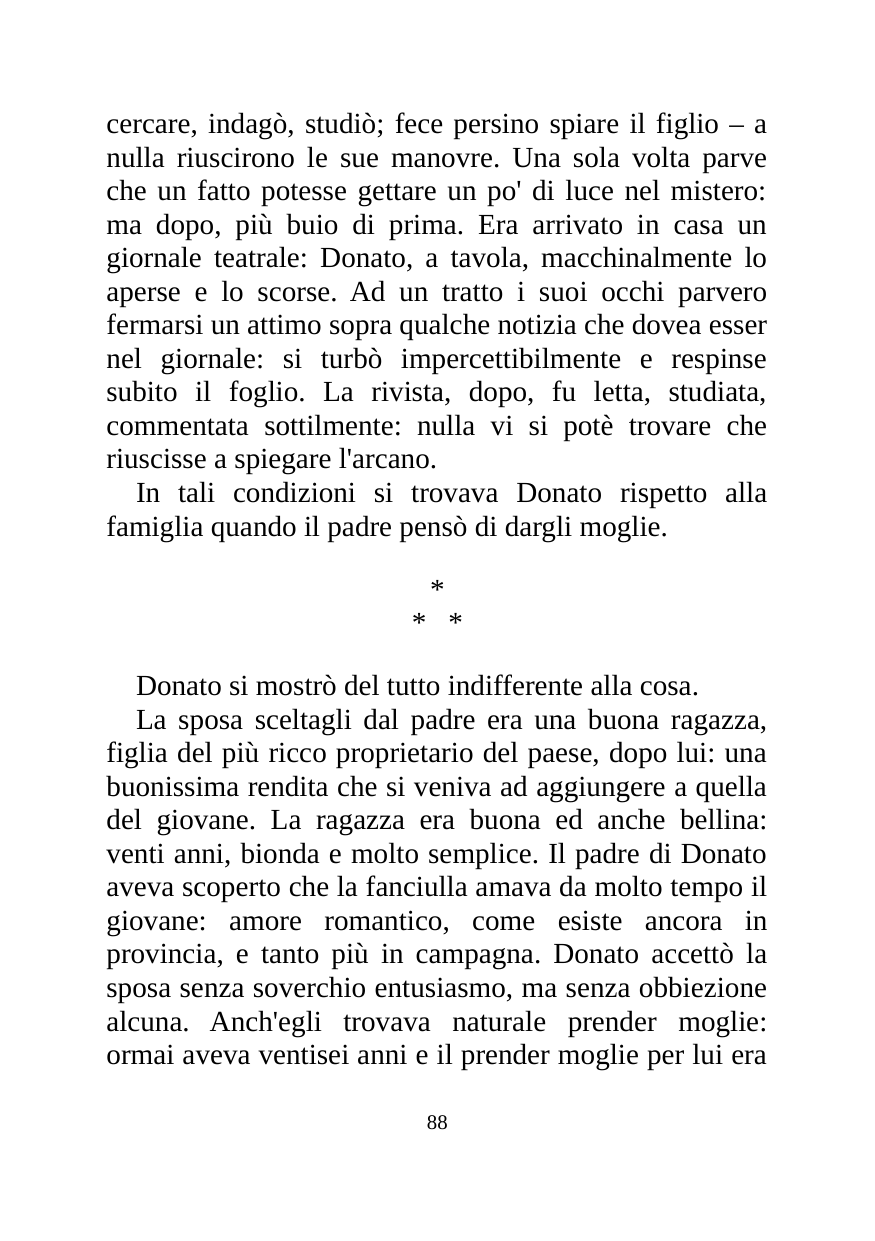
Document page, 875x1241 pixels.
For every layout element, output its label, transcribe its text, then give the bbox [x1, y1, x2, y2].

text Donato si mostrò del tutto indifferente alla cosa. [106, 668, 768, 702]
text cercare, indagò, studiò; fece persino spiare il figlio – a nulla riuscirono le sue manovre. Una sola volta parve che un fatto potesse gettare un po' di luce nel mistero: ma dopo, più buio di prima. Era arrivato in casa un giornale teatrale: Donato, a tavola, macchinalmente lo aperse e lo scorse. Ad un tratto i suoi occhi parvero fermarsi un attimo sopra qualche notizia che dovea esser nel giornale: si turbò impercettibilmente e respinse subito il foglio. La rivista, dopo, fu letta, studiata, commentata sottilmente: nulla vi si potè trovare che riuscisse a spiegare l'arcano. [106, 106, 768, 475]
text La sposa sceltagli dal padre era una buona ragazza, figlia del più ricco proprietario del paese, dopo lui: una buonissima rendita che si veniva ad aggiungere a quella del giovane. La ragazza era buona ed anche bellina: venti anni, bionda e molto semplice. Il padre di Donato aveva scoperto che la fanciulla amava da molto tempo il giovane: amore romantico, come esiste ancora in provincia, e tanto più in campagna. Donato accettò la sposa senza soverchio entusiasmo, ma senza obbiezione alcuna. Anch'egli trovava naturale prender moglie: ormai aveva ventisei anni e il prender moglie per lui era [106, 702, 768, 1071]
text * * * [106, 572, 768, 639]
text In tali condizioni si trovava Donato rispetto alla famiglia quando il padre pensò di dargli moglie. [106, 475, 768, 542]
